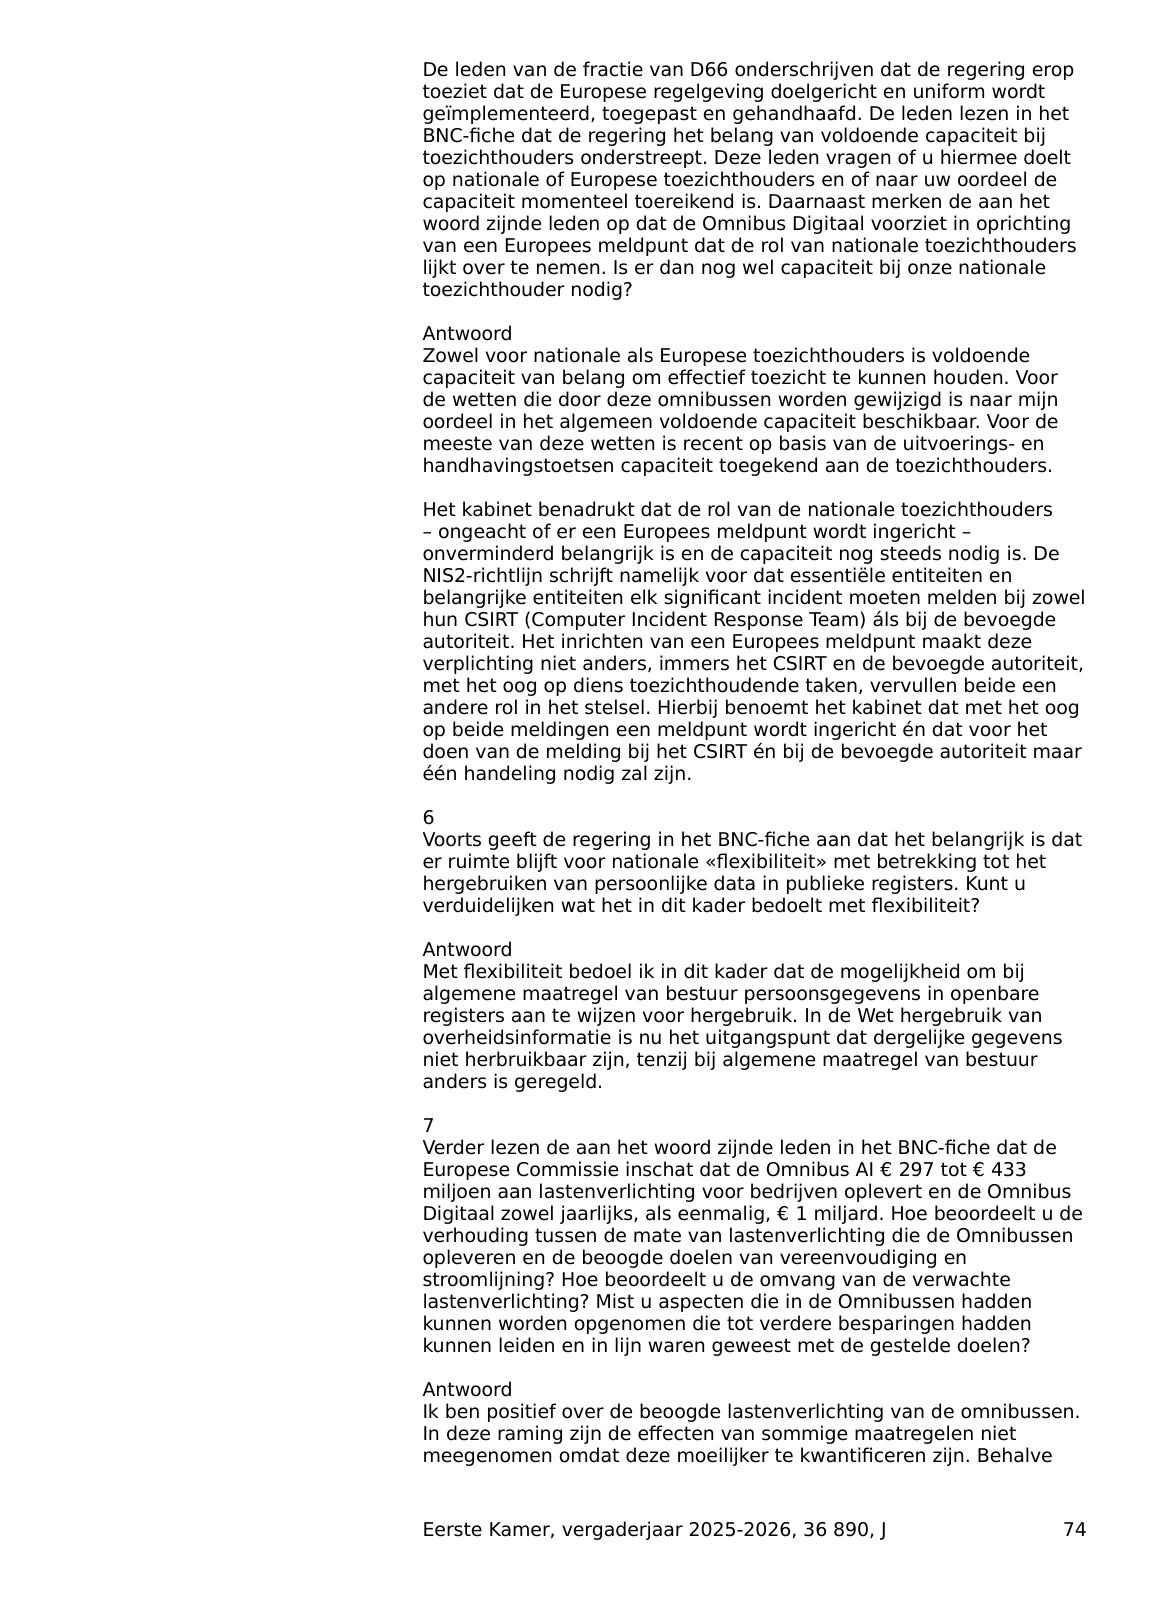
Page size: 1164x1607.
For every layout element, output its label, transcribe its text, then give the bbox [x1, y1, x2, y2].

text Zowel voor nationale als Europese toezichthouders is voldoende capaciteit van belang om effectief toezicht te kunnen houden. Voor de wetten die door deze omnibussen worden gewijzigd is naar mijn oordeel in het algemeen voldoende capaciteit beschikbaar. Voor de meeste van deze wetten is recent op basis van de uitvoerings- en handhavingstoetsen capaciteit toegekend aan de toezichthouders. [422, 345, 1087, 477]
text 7 [422, 1115, 1087, 1137]
text Antwoord [422, 323, 1087, 345]
text Verder lezen de aan het woord zijnde leden in het BNC-fiche dat de Europese Commissie inschat dat de Omnibus AI € 297 tot € 433 miljoen aan lastenverlichting voor bedrijven oplevert en de Omnibus Digitaal zowel jaarlijks, als eenmalig, € 1 miljard. Hoe beoordeelt u de verhouding tussen de mate van lastenverlichting die de Omnibussen opleveren en de beoogde doelen van vereenvoudiging en stroomlijning? Hoe beoordeelt u de omvang van de verwachte lastenverlichting? Mist u aspecten die in de Omnibussen hadden kunnen worden opgenomen die tot verdere besparingen hadden kunnen leiden en in lijn waren geweest met de gestelde doelen? [422, 1137, 1087, 1357]
text Voorts geeft de regering in het BNC-fiche aan dat het belangrijk is dat er ruimte blijft voor nationale «flexibiliteit» met betrekking tot het hergebruiken van persoonlijke data in publieke registers. Kunt u verduidelijken wat het in dit kader bedoelt met flexibiliteit? [422, 829, 1087, 917]
text Antwoord [422, 1379, 1087, 1401]
text De leden van de fractie van D66 onderschrijven dat de regering erop toeziet dat de Europese regelgeving doelgericht en uniform wordt geïmplementeerd, toegepast en gehandhaafd. De leden lezen in het BNC-fiche dat de regering het belang van voldoende capaciteit bij toezichthouders onderstreept. Deze leden vragen of u hiermee doelt op nationale of Europese toezichthouders en of naar uw oordeel de capaciteit momenteel toereikend is. Daarnaast merken de aan het woord zijnde leden op dat de Omnibus Digitaal voorziet in oprichting van een Europees meldpunt dat de rol van nationale toezichthouders lijkt over te nemen. Is er dan nog wel capaciteit bij onze nationale toezichthouder nodig? [422, 59, 1087, 301]
text Ik ben positief over de beoogde lastenverlichting van de omnibussen. In deze raming zijn de effecten van sommige maatregelen niet meegenomen omdat deze moeilijker te kwantificeren zijn. Behalve [422, 1401, 1087, 1467]
text 6 [422, 807, 1087, 829]
text Antwoord [422, 939, 1087, 961]
text Het kabinet benadrukt dat de rol van de nationale toezichthouders – ongeacht of er een Europees meldpunt wordt ingericht – onverminderd belangrijk is en de capaciteit nog steeds nodig is. De NIS2-richtlijn schrijft namelijk voor dat essentiële entiteiten en belangrijke entiteiten elk significant incident moeten melden bij zowel hun CSIRT (Computer Incident Response Team) áls bij de bevoegde autoriteit. Het inrichten van een Europees meldpunt maakt deze verplichting niet anders, immers het CSIRT en de bevoegde autoriteit, met het oog op diens toezichthoudende taken, vervullen beide een andere rol in het stelsel. Hierbij benoemt het kabinet dat met het oog op beide meldingen een meldpunt wordt ingericht én dat voor het doen van de melding bij het CSIRT én bij de bevoegde autoriteit maar één handeling nodig zal zijn. [422, 499, 1087, 785]
text Met flexibiliteit bedoel ik in dit kader dat de mogelijkheid om bij algemene maatregel van bestuur persoonsgegevens in openbare registers aan te wijzen voor hergebruik. In de Wet hergebruik van overheidsinformatie is nu het uitgangspunt dat dergelijke gegevens niet herbruikbaar zijn, tenzij bij algemene maatregel van bestuur anders is geregeld. [422, 961, 1087, 1093]
